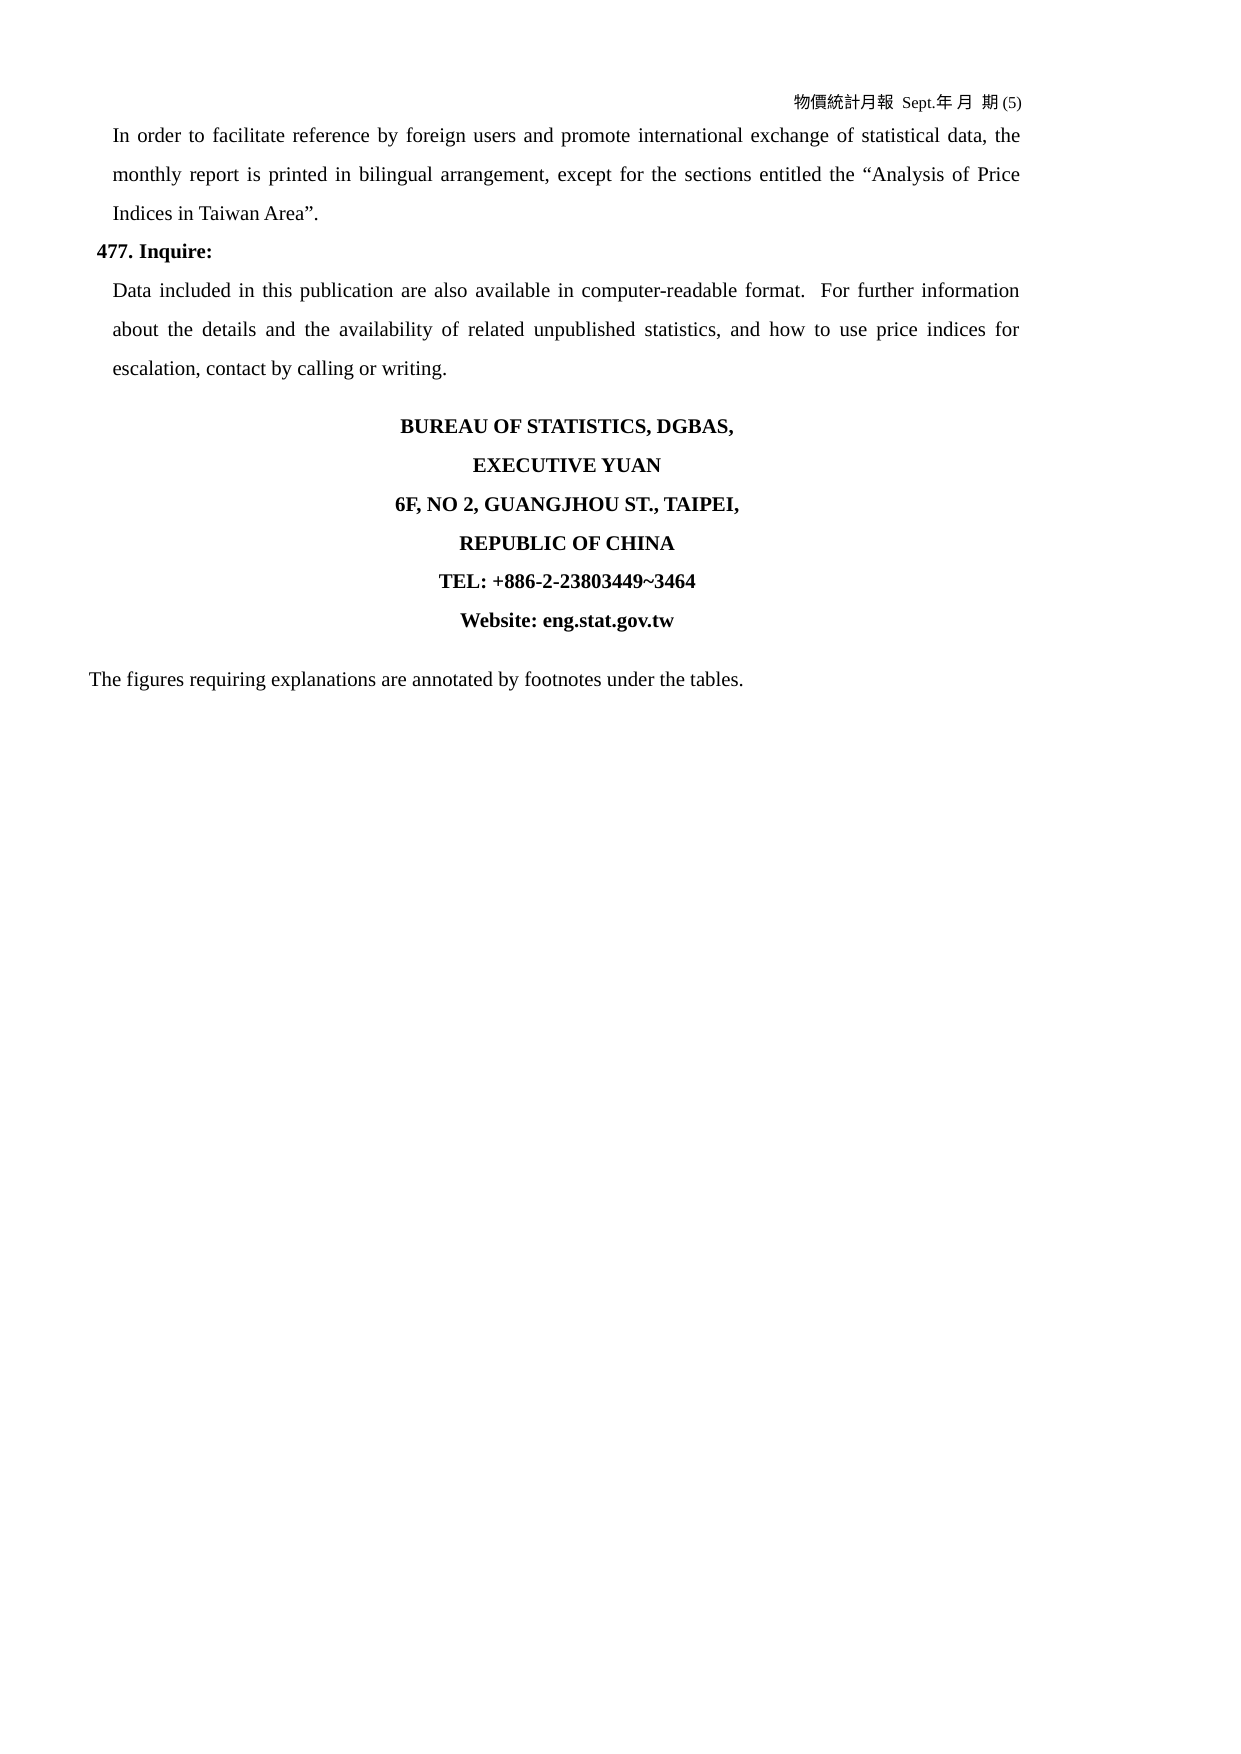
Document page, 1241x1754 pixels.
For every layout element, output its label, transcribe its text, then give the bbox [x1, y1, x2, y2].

text EXECUTIVE YUAN [112, 446, 1022, 485]
text Data included in this publication are also available in computer-readable format. For further information about the details and the availability of related unpublished statistics, and how to use price indices for escalation, contact by calling or writing. [112, 271, 1022, 388]
text TEL: +886-2-23803449~3464 [112, 563, 1022, 601]
list Inquire: [97, 232, 1022, 271]
text Website: eng.stat.gov.tw [112, 601, 1022, 640]
text In order to facilitate reference by foreign users and promote international exchange of statistical data, the monthly report is printed in bilingual arrangement, except for the sections entitled the “Analysis of Price Indices in Taiwan Area”. [112, 116, 1022, 232]
text The figures requiring explanations are annotated by footnotes under the tables. [89, 660, 1022, 698]
text BUREAU OF STATISTICS, DGBAS, [112, 407, 1022, 446]
text 6F, NO 2, GUANGJHOU ST., TAIPEI, [112, 485, 1022, 524]
text REPUBLIC OF CHINA [112, 524, 1022, 563]
